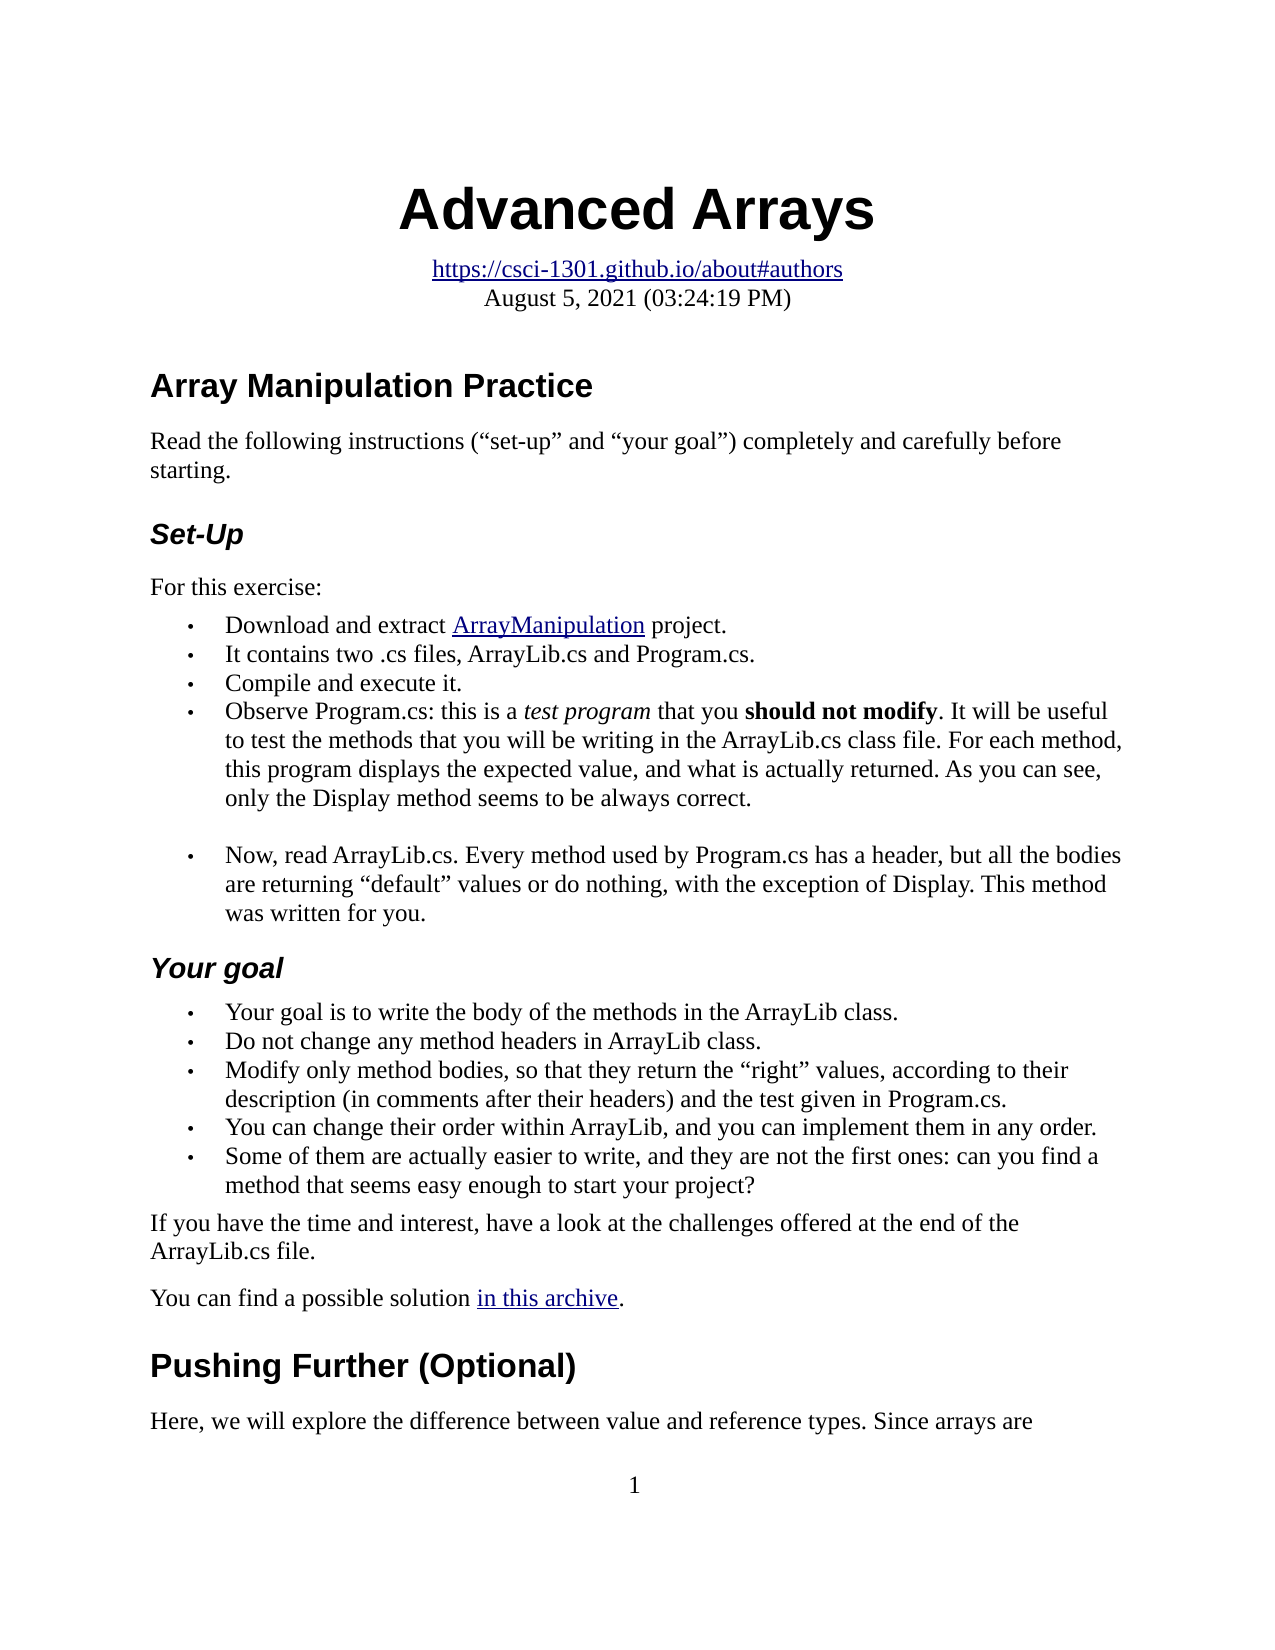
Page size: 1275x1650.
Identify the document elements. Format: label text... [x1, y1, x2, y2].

list Modify only method bodies, so that they return the “right” values, according to their description (in comments after their headers) and the test given in Program.cs. [187, 1055, 1125, 1112]
list Compile and execute it. [187, 668, 1125, 696]
text You can find a possible solution in this archive. [150, 1283, 1125, 1312]
subtitle Your goal [150, 951, 1125, 985]
subtitle Pushing Further (Optional) [150, 1346, 1125, 1384]
text If you have the time and interest, have a look at the challenges offered at the end of the ArrayLib.cs file. [150, 1208, 1125, 1265]
text For this exercise: [150, 572, 1125, 601]
list Observe Program.cs: this is a test program that you should not modify. It will be useful to test the methods that you will be writing in the ArrayLib.cs class file. For each method, this program displays the expected value, and what is actually returned. As you can see, only the Display method seems to be always correct. [187, 696, 1125, 840]
list It contains two .cs files, ArrayLib.cs and Program.cs. [187, 639, 1125, 668]
list Your goal is to write the body of the methods in the ArrayLib class. [187, 997, 1125, 1026]
text Here, we will explore the difference between value and reference types. Since arrays are [150, 1406, 1125, 1434]
text Read the following instructions (“set-up” and “your goal”) completely and carefully before starting. [150, 426, 1125, 483]
list Do not change any method headers in ArrayLib class. [187, 1026, 1125, 1055]
list Now, read ArrayLib.cs. Every method used by Program.cs has a header, but all the bodies are returning “default” values or do nothing, with the exception of Display. This method was written for you. [187, 840, 1125, 926]
text August 5, 2021 (03:24:19 PM) [150, 283, 1125, 312]
list Download and extract ArrayManipulation project. [187, 610, 1125, 639]
list You can change their order within ArrayLib, and you can implement them in any order. [187, 1112, 1125, 1141]
text https://csci-1301.github.io/about#authors [150, 254, 1125, 283]
list Some of them are actually easier to write, and they are not the first ones: can you find a method that seems easy enough to start your project? [187, 1141, 1125, 1199]
subtitle Array Manipulation Practice [150, 366, 1125, 404]
subtitle Set-Up [150, 517, 1125, 551]
title Advanced Arrays [150, 175, 1125, 242]
